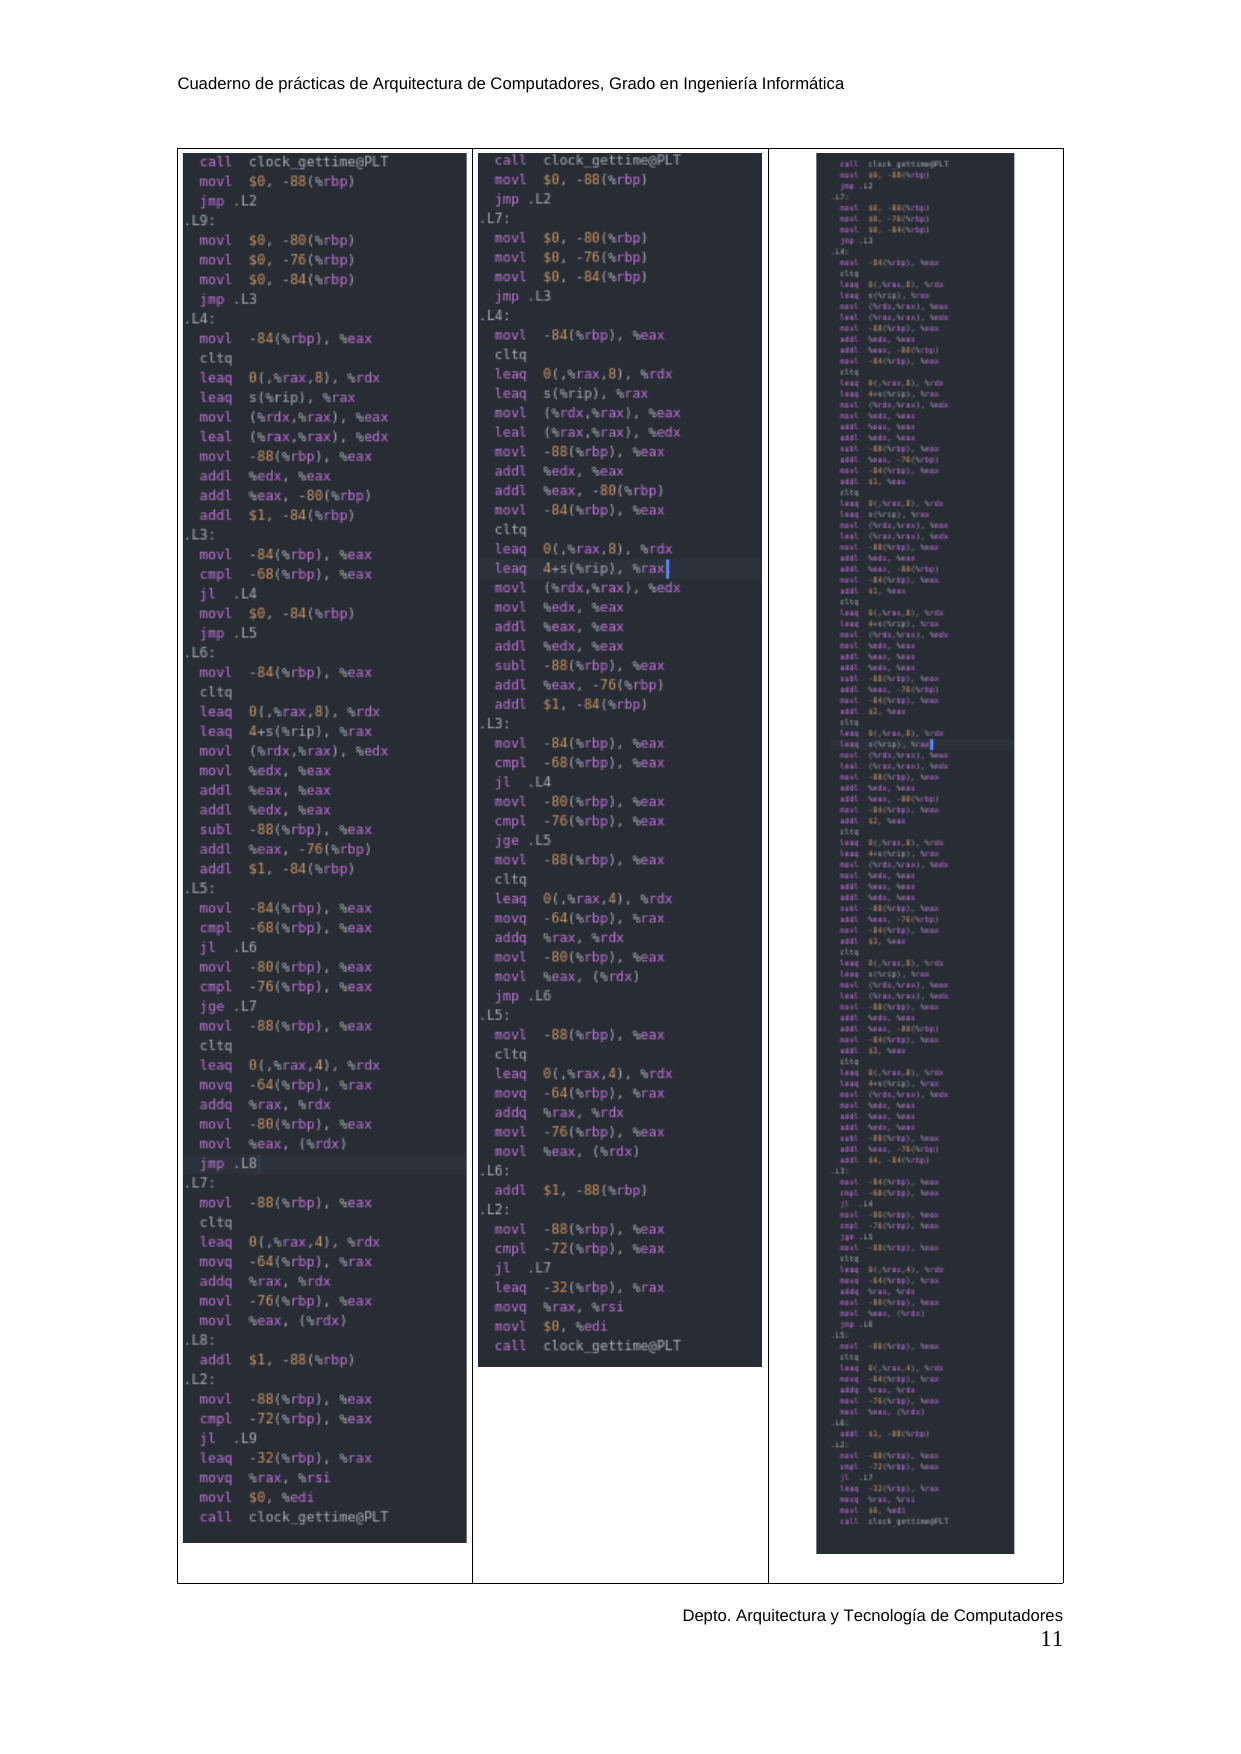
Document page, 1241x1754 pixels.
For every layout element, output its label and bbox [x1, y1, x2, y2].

table_cell [769, 154, 1063, 1582]
table_cell [467, 154, 472, 1542]
picture [478, 153, 762, 1367]
table_cell [769, 149, 1063, 153]
table_cell [178, 154, 182, 1542]
picture [816, 153, 1015, 1554]
picture [182, 153, 467, 1543]
table_cell [473, 154, 768, 1582]
table_cell [178, 149, 472, 153]
table_cell [178, 1543, 472, 1582]
table_cell [473, 149, 768, 153]
